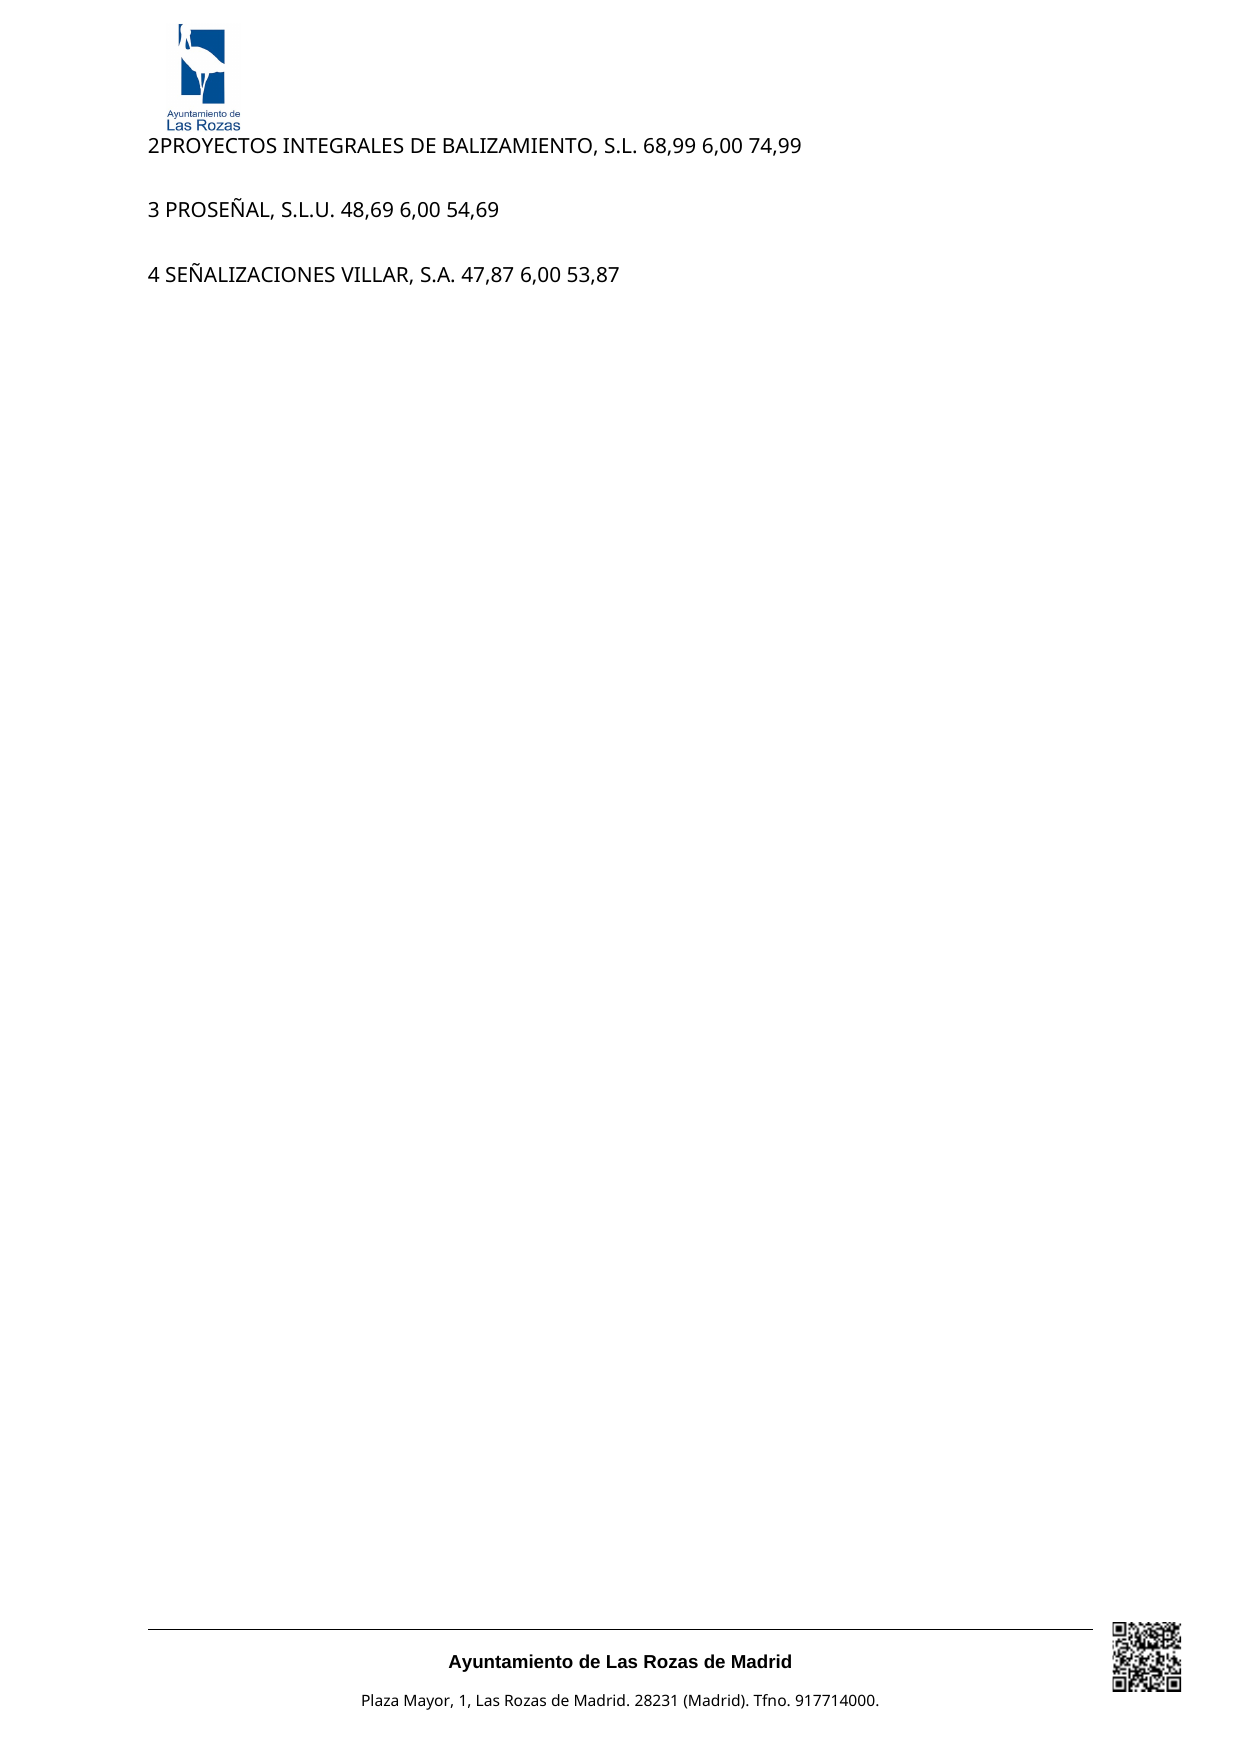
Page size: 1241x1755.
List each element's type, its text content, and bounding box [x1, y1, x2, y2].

text 3 PROSEÑAL, S.L.U. 48,69 6,00 54,69 [148, 196, 1105, 224]
text 2PROYECTOS INTEGRALES DE BALIZAMIENTO, S.L. 68,99 6,00 74,99 [148, 131, 1105, 160]
text 4 SEÑALIZACIONES VILLAR, S.A. 47,87 6,00 53,87 [148, 260, 1105, 288]
